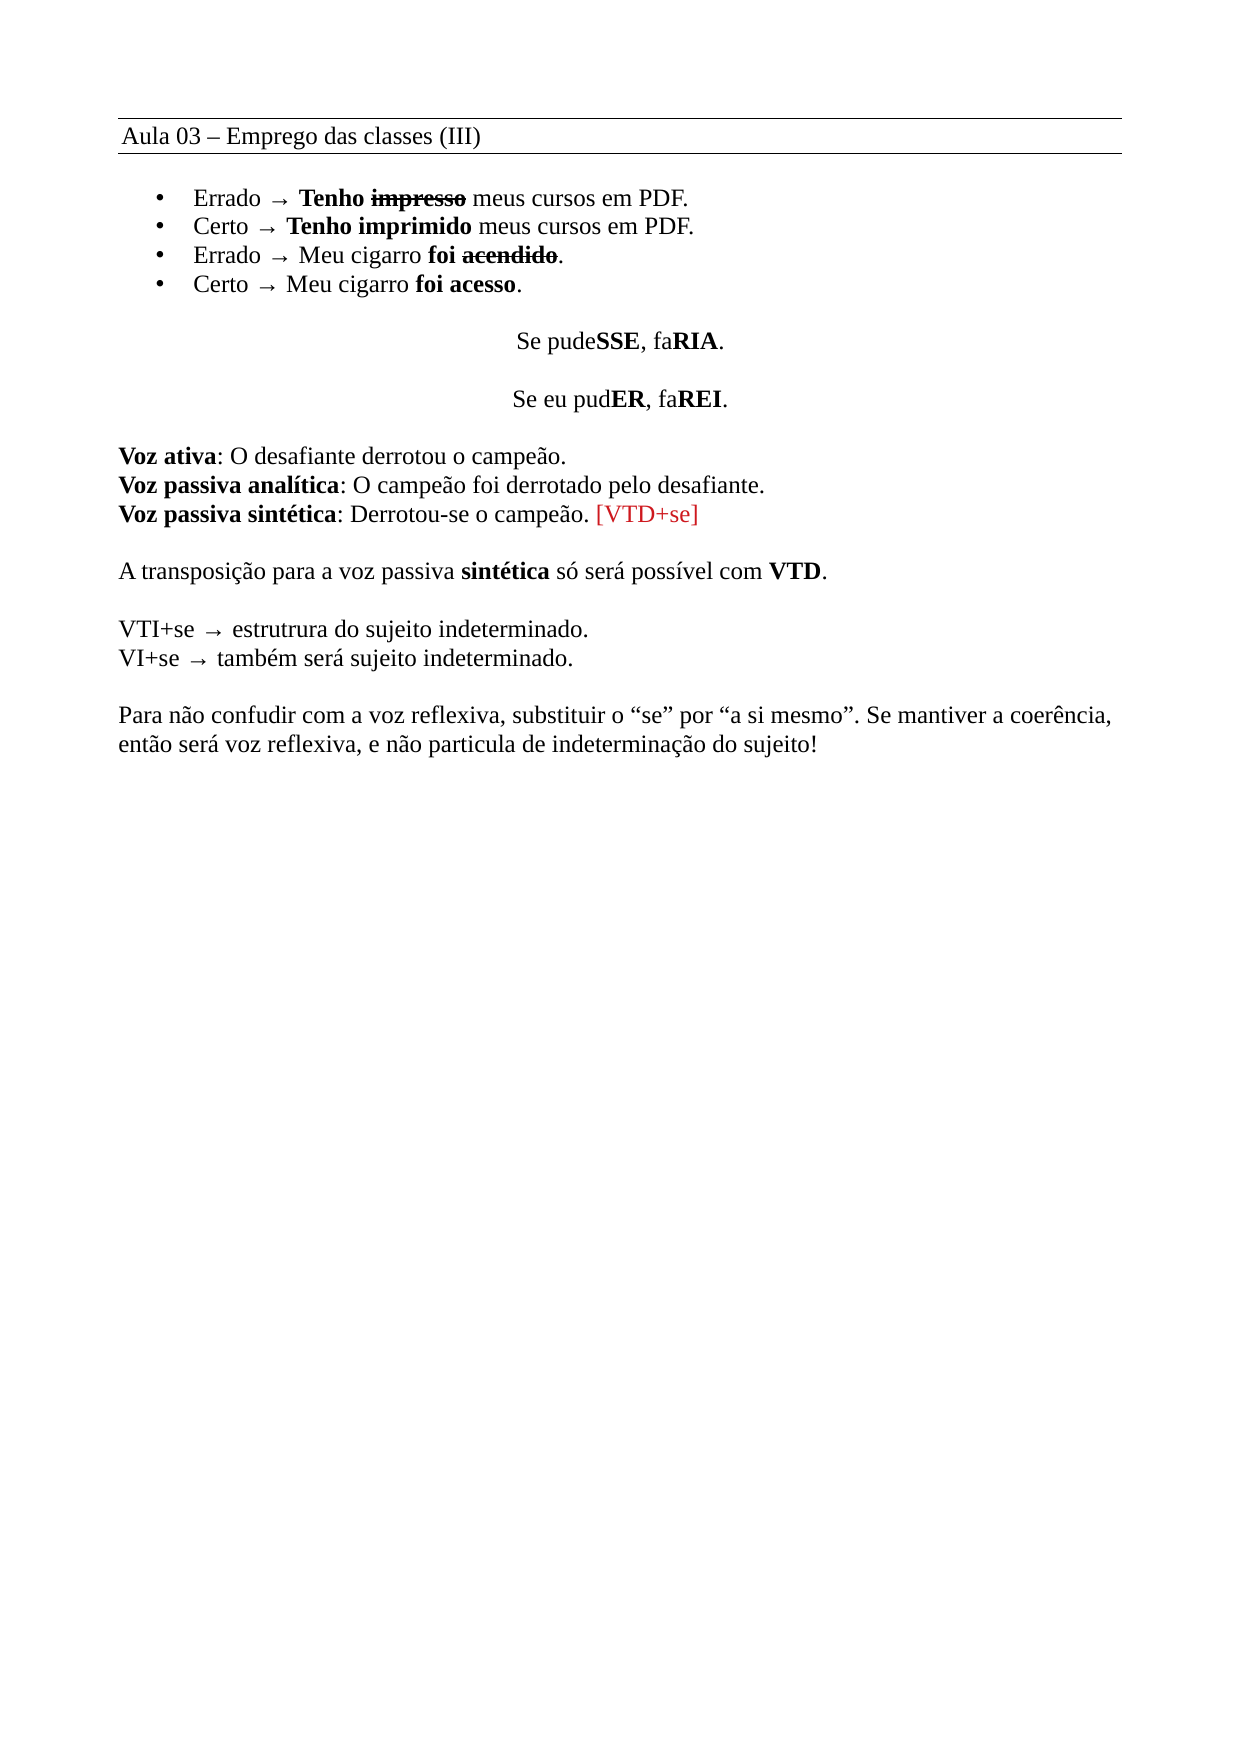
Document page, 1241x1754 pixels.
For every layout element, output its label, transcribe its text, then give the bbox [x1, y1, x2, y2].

text VI+se → também será sujeito indeterminado. [118, 643, 1122, 671]
list Certo → Meu cigarro foi acesso. [156, 269, 1122, 298]
list Certo → Tenho imprimido meus cursos em PDF. [156, 211, 1122, 240]
list Errado → Meu cigarro foi acendido. [156, 240, 1122, 269]
text Se eu pudER, faREI. [118, 384, 1122, 413]
text Se pudeSSE, faRIA. [118, 326, 1122, 355]
text Voz passiva analítica: O campeão foi derrotado pelo desafiante. [118, 470, 1122, 499]
text Voz passiva sintética: Derrotou-se o campeão. [VTD+se] [118, 499, 1122, 528]
text Para não confudir com a voz reflexiva, substituir o “se” por “a si mesmo”. Se mantiver a coerência, então será voz reflexiva, e não particula de indeterminação do sujeito! [118, 700, 1122, 758]
text VTI+se → estrutrura do sujeito indeterminado. [118, 614, 1122, 643]
text Voz ativa: O desafiante derrotou o campeão. [118, 441, 1122, 470]
text A transposição para a voz passiva sintética só será possível com VTD. [118, 556, 1122, 585]
list Errado → Tenho impresso meus cursos em PDF. [156, 183, 1122, 211]
